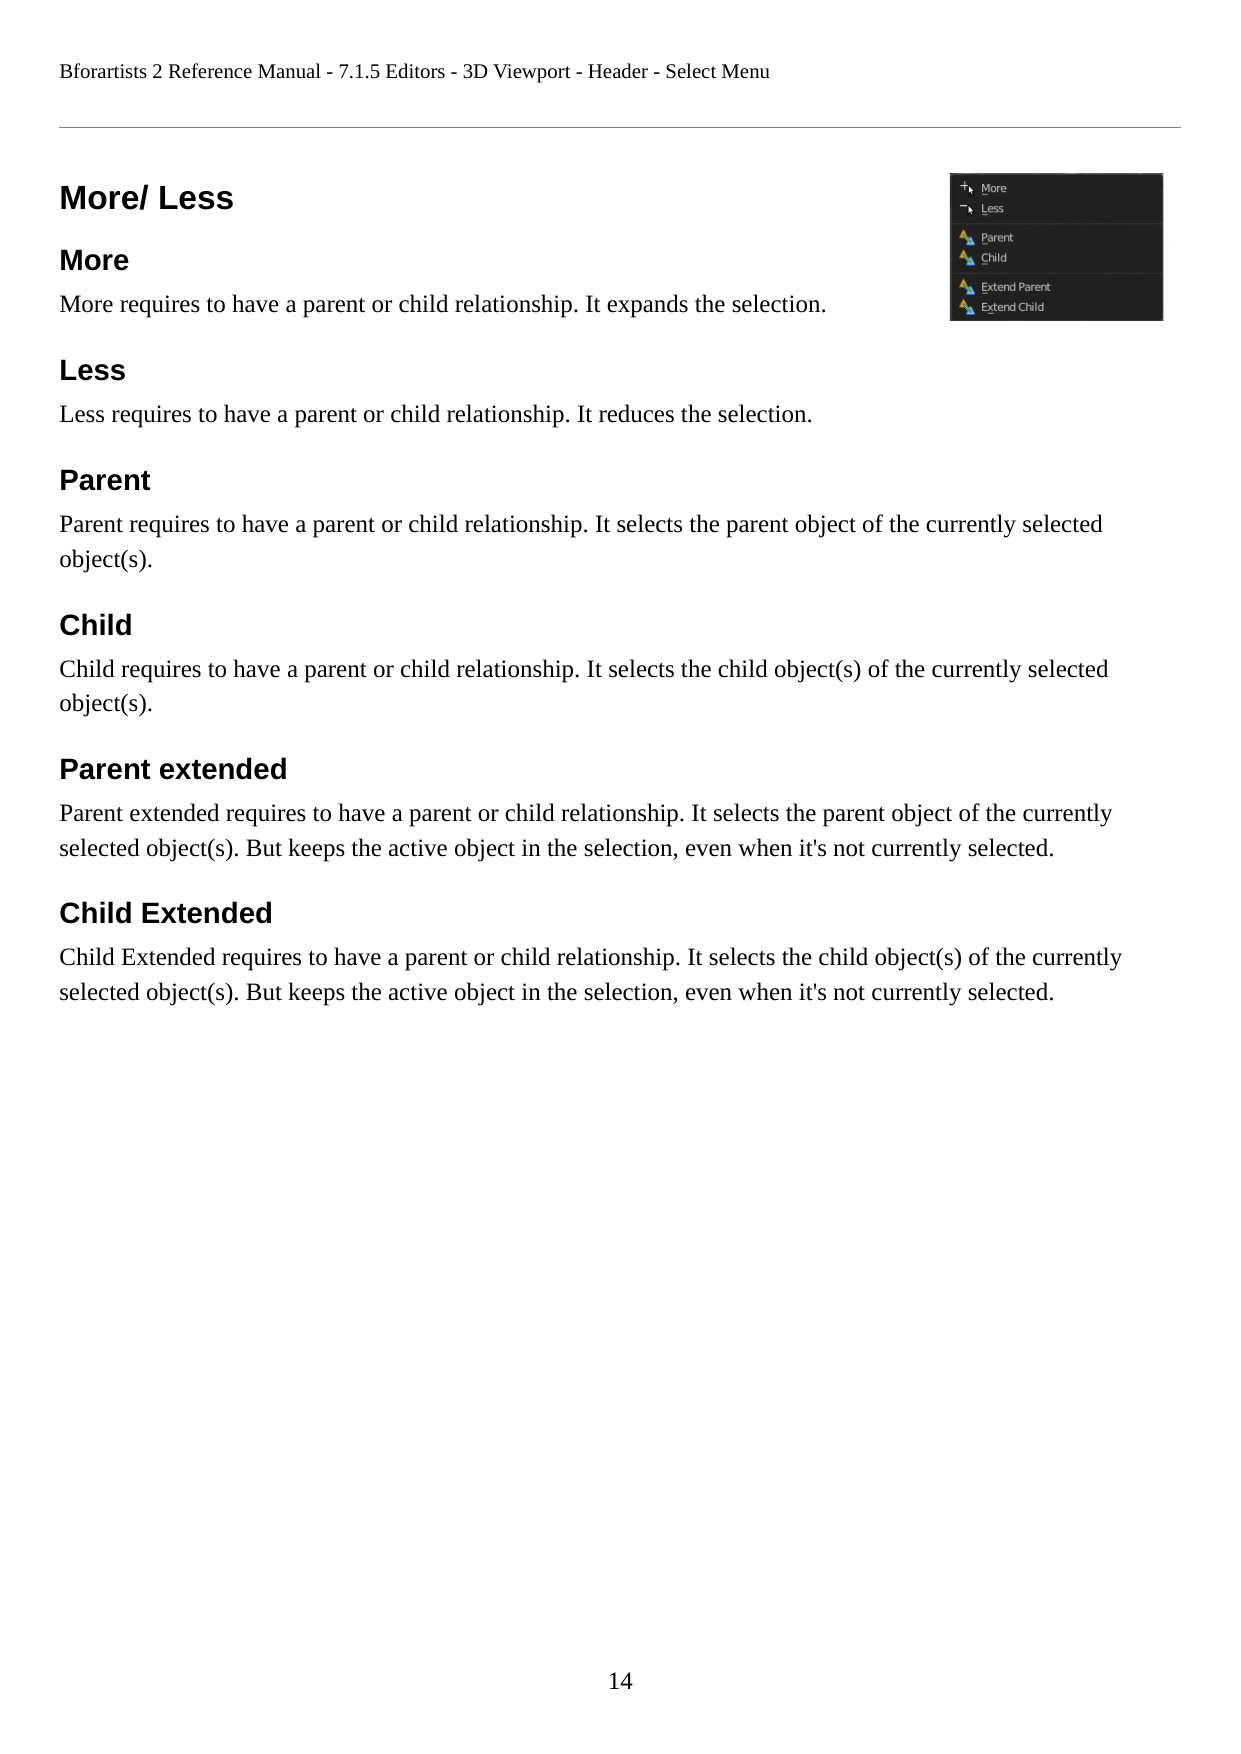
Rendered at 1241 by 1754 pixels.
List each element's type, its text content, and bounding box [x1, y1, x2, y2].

subtitle Child [59, 607, 1181, 641]
text Parent requires to have a parent or child relationship. It selects the parent object of the currently selected object(s). [59, 509, 1181, 573]
subtitle More [59, 243, 949, 277]
text Child Extended requires to have a parent or child relationship. It selects the child object(s) of the currently selected object(s). But keeps the active object in the selection, even when it's not currently selected. [59, 942, 1181, 1006]
subtitle More/ Less [59, 178, 949, 216]
subtitle [1164, 243, 1181, 277]
subtitle Parent extended [59, 752, 1181, 786]
subtitle [1164, 178, 1181, 216]
text Parent extended requires to have a parent or child relationship. It selects the parent object of the currently selected object(s). But keeps the active object in the selection, even when it's not currently selected. [59, 798, 1181, 861]
subtitle Parent [59, 463, 1181, 497]
subtitle Less [59, 353, 1181, 387]
picture [949, 173, 1164, 321]
text Child requires to have a parent or child relationship. It selects the child object(s) of the currently selected object(s). [59, 654, 1181, 717]
text More requires to have a parent or child relationship. It expands the selection. [59, 289, 949, 318]
subtitle Child Extended [59, 896, 1181, 930]
text Less requires to have a parent or child relationship. It reduces the selection. [59, 399, 1181, 428]
